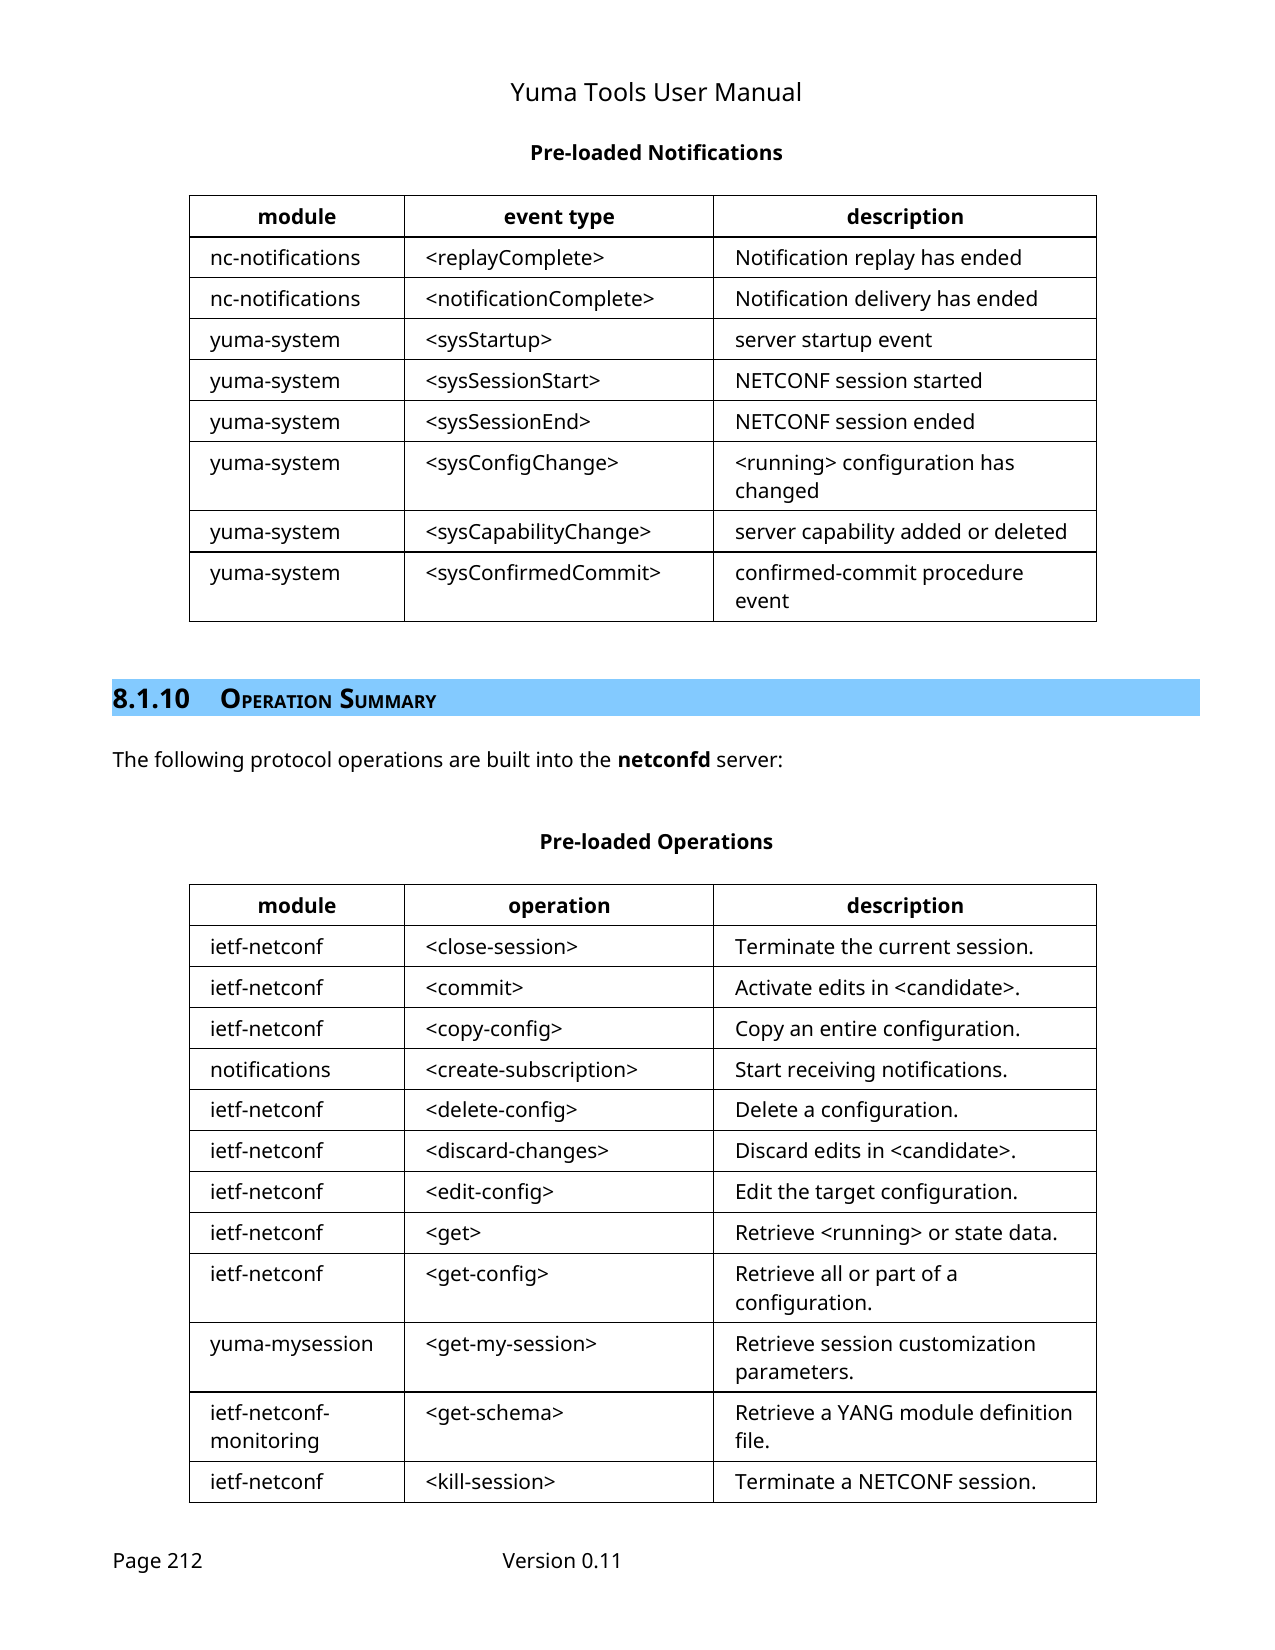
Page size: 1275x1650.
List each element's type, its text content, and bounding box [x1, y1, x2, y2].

table_cell Retrieve <running> or state data. [714, 1213, 1096, 1253]
table_cell <create-subscription> [405, 1049, 713, 1089]
table_header description [714, 885, 1096, 925]
table_cell Edit the target configuration. [714, 1172, 1096, 1212]
table_header operation [405, 885, 713, 925]
table_cell <notificationComplete> [405, 278, 713, 318]
table_header module [190, 196, 404, 236]
table_cell yuma-system [190, 442, 404, 510]
table_cell <close-session> [405, 926, 713, 966]
table_cell <get-schema> [405, 1393, 713, 1461]
table_cell Copy an entire configuration. [714, 1008, 1096, 1048]
table_cell Delete a configuration. [714, 1090, 1096, 1130]
subtitle Operation Summary [112, 679, 1200, 716]
table_cell yuma-system [190, 401, 404, 441]
table_cell NETCONF session started [714, 360, 1096, 400]
table_cell ietf-netconf [190, 1131, 404, 1171]
table_cell <kill-session> [405, 1462, 713, 1502]
table_cell ietf-netconf [190, 1462, 404, 1502]
table_cell <commit> [405, 967, 713, 1007]
table_cell <discard-changes> [405, 1131, 713, 1171]
table_cell <sysSessionEnd> [405, 401, 713, 441]
table_cell ietf-netconf [190, 1213, 404, 1253]
table_cell <get-my-session> [405, 1323, 713, 1391]
table_cell yuma-system [190, 553, 404, 621]
table_cell <sysConfigChange> [405, 442, 713, 510]
table_header event type [405, 196, 713, 236]
table_cell NETCONF session ended [714, 401, 1096, 441]
table_cell Activate edits in <candidate>. [714, 967, 1096, 1007]
table_cell ietf-netconf [190, 926, 404, 966]
table_cell <get> [405, 1213, 713, 1253]
subtitle Pre-loaded Operations [127, 827, 1185, 856]
table_cell <sysConfirmedCommit> [405, 553, 713, 621]
table_cell Discard edits in <candidate>. [714, 1131, 1096, 1171]
table_cell confirmed-commit procedure event [714, 553, 1096, 621]
text The following protocol operations are built into the netconfd server: [112, 745, 1200, 774]
table_cell server capability added or deleted [714, 511, 1096, 551]
table_cell <sysStartup> [405, 319, 713, 359]
table_header description [714, 196, 1096, 236]
table_cell Terminate a NETCONF session. [714, 1462, 1096, 1502]
table_cell yuma-system [190, 511, 404, 551]
table_cell nc-notifications [190, 238, 404, 277]
table_cell <replayComplete> [405, 238, 713, 277]
table_header module [190, 885, 404, 925]
table_cell notifications [190, 1049, 404, 1089]
table_cell ietf-netconf [190, 1008, 404, 1048]
table_cell Start receiving notifications. [714, 1049, 1096, 1089]
table_cell Notification replay has ended [714, 238, 1096, 277]
table_cell ietf-netconf [190, 1254, 404, 1322]
table_cell <copy-config> [405, 1008, 713, 1048]
table_cell <sysCapabilityChange> [405, 511, 713, 551]
table_cell Retrieve all or part of a configuration. [714, 1254, 1096, 1322]
table_cell server startup event [714, 319, 1096, 359]
table_cell ietf-netconf-monitoring [190, 1393, 404, 1461]
table_cell Retrieve a YANG module definition file. [714, 1393, 1096, 1461]
table_cell <edit-config> [405, 1172, 713, 1212]
table_cell <running> configuration has changed [714, 442, 1096, 510]
table_cell yuma-system [190, 319, 404, 359]
table_cell Retrieve session customization parameters. [714, 1323, 1096, 1391]
table_cell ietf-netconf [190, 1172, 404, 1212]
table_cell <delete-config> [405, 1090, 713, 1130]
table_cell <get-config> [405, 1254, 713, 1322]
table_cell Terminate the current session. [714, 926, 1096, 966]
table_cell nc-notifications [190, 278, 404, 318]
table_cell <sysSessionStart> [405, 360, 713, 400]
table_cell yuma-mysession [190, 1323, 404, 1391]
table_cell yuma-system [190, 360, 404, 400]
table_cell ietf-netconf [190, 1090, 404, 1130]
table_cell ietf-netconf [190, 967, 404, 1007]
subtitle Pre-loaded Notifications [127, 138, 1185, 167]
table_cell Notification delivery has ended [714, 278, 1096, 318]
